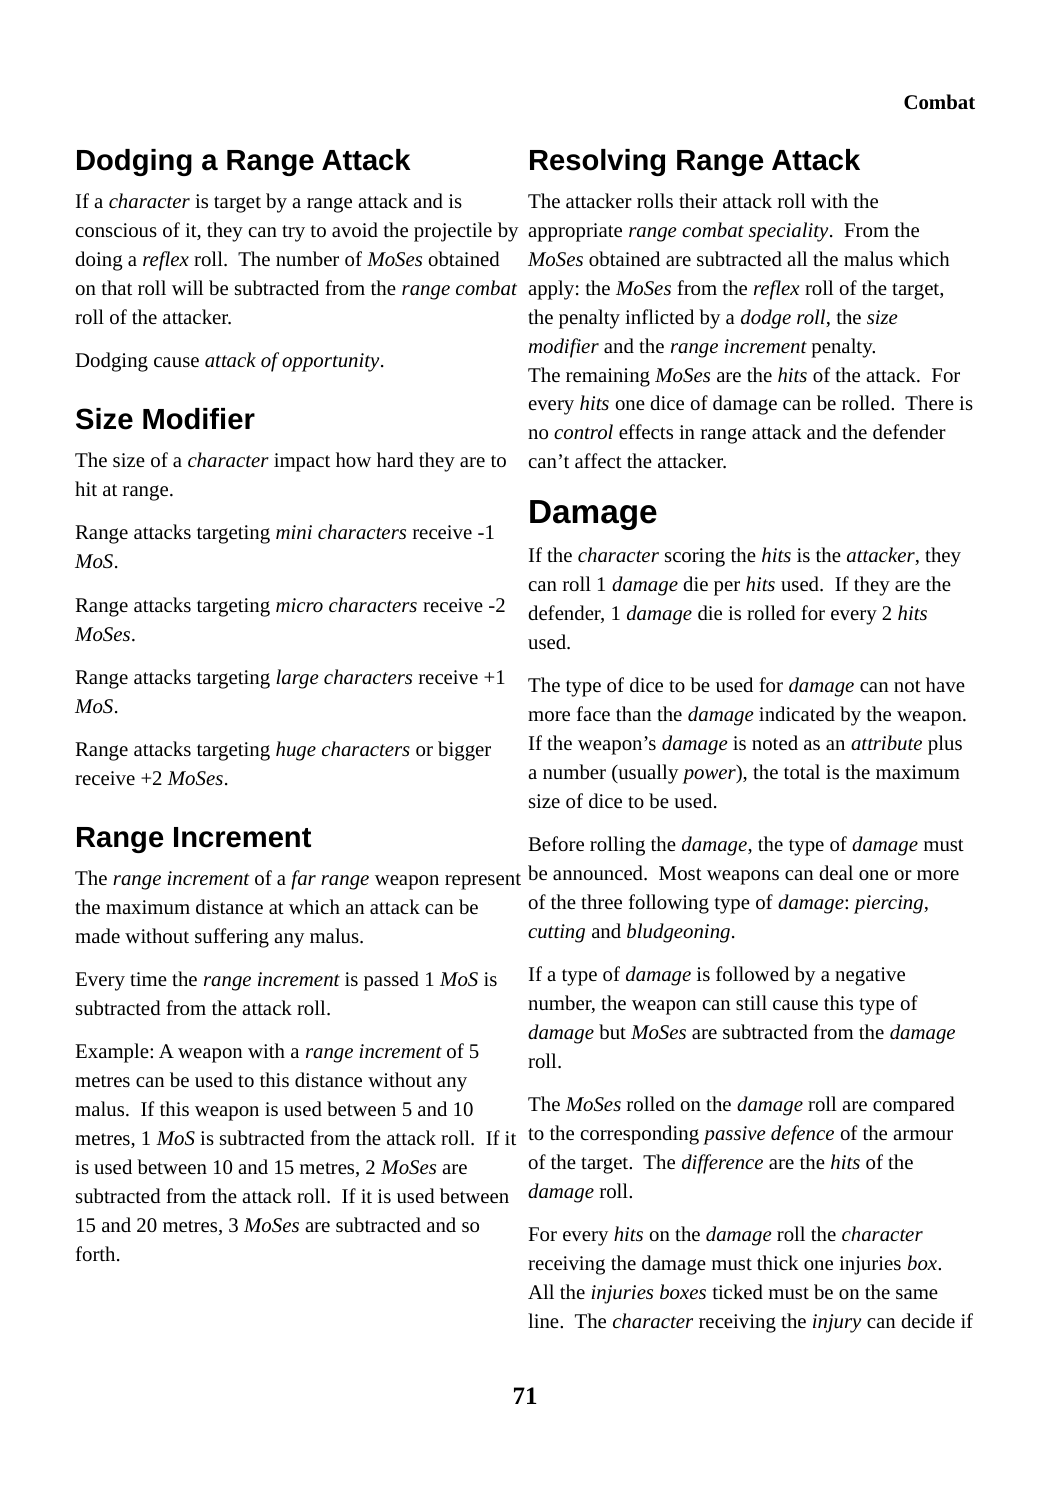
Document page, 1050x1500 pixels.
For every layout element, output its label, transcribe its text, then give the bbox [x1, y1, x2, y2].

subtitle Dodging a Range Attack [75, 143, 522, 177]
text The type of dice to be used for damage can not have more face than the damage indicated by the weapon. If the weapon’s damage is noted as an attribute plus a number (usually power), the total is the maximum size of dice to be used. [528, 673, 975, 813]
text Before rolling the damage, the type of damage must be announced. Most weapons can deal one or more of the three following type of damage: piercing, cutting and bludgeoning. [528, 832, 975, 943]
text The size of a character impact how hard they are to hit at range. [75, 448, 522, 501]
subtitle Resolving Range Attack [528, 143, 975, 177]
subtitle Size Modifier [75, 402, 522, 436]
text Example: A weapon with a range increment of 5 metres can be used to this distance without any malus. If this weapon is used between 5 and 10 metres, 1 MoS is subtracted from the attack roll. If it is used between 10 and 15 metres, 2 MoSes are subtracted from the attack roll. If it is used between 15 and 20 metres, 3 MoSes are subtracted and so forth. [75, 1039, 522, 1266]
subtitle Damage [528, 492, 975, 531]
text Dodging cause attack of opportunity. [75, 348, 522, 372]
text Range attacks targeting mini characters receive -1 MoS. [75, 520, 522, 573]
text Range attacks targeting micro characters receive -2 MoSes. [75, 593, 522, 646]
text Range attacks targeting huge characters or bigger receive +2 MoSes. [75, 737, 522, 790]
subtitle Range Increment [75, 820, 522, 853]
text If a type of damage is followed by a negative number, the weapon can still cause this type of damage but MoSes are subtracted from the damage roll. [528, 962, 975, 1073]
text The MoSes rolled on the damage roll are compared to the corresponding passive defence of the armour of the target. The difference are the hits of the damage roll. [528, 1092, 975, 1203]
text Every time the range increment is passed 1 MoS is subtracted from the attack roll. [75, 967, 522, 1020]
text If a character is target by a range attack and is conscious of it, they can try to avoid the projectile by doing a reflex roll. The number of MoSes obtained on that roll will be subtracted from the range combat roll of the attacker. [75, 189, 522, 329]
text The attacker rolls their attack roll with the appropriate range combat speciality. From the MoSes obtained are subtracted all the malus which apply: the MoSes from the reflex roll of the target, the penalty inflicted by a dodge roll, the size modifier and the range increment penalty. The remaining MoSes are the hits of the attack. For every hits one dice of damage can be rolled. There is no control effects in range attack and the defender can’t affect the attacker. [528, 189, 975, 473]
text For every hits on the damage roll the character receiving the damage must thick one injuries box. All the injuries boxes ticked must be on the same line. The character receiving the injury can decide if [528, 1222, 975, 1333]
text Range attacks targeting large characters receive +1 MoS. [75, 665, 522, 718]
text The range increment of a far range weapon represent the maximum distance at which an attack can be made without suffering any malus. [75, 866, 522, 948]
text If the character scoring the hits is the attacker, they can roll 1 damage die per hits used. If they are the defender, 1 damage die is rolled for every 2 hits used. [528, 543, 975, 654]
